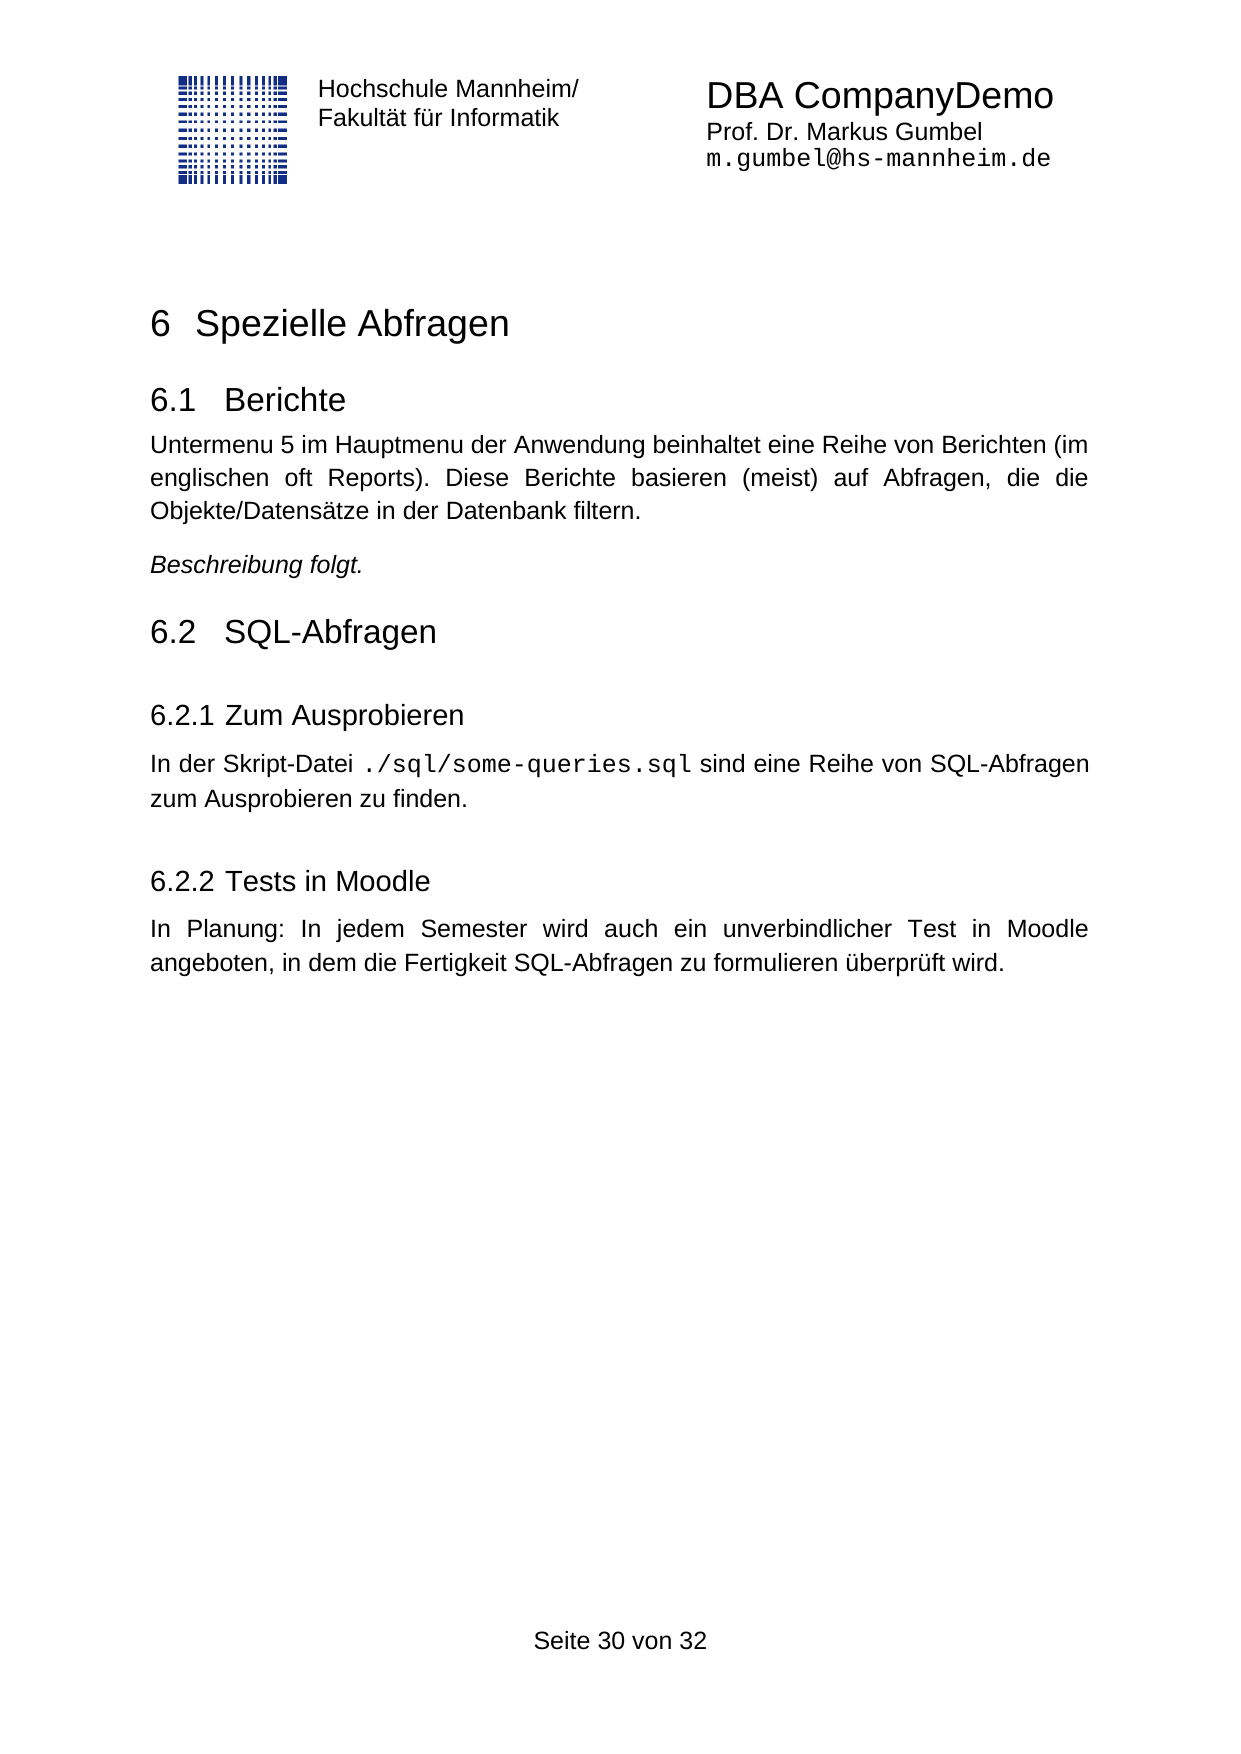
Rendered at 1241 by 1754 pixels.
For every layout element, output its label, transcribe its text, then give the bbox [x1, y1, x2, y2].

subtitle Zum Ausprobieren [150, 698, 1090, 732]
text In der Skript-Datei ./sql/some-queries.sql sind eine Reihe von SQL-Abfragen zum Ausprobieren zu finden. [150, 749, 1090, 813]
text Untermenu 5 im Hauptmenu der Anwendung beinhaltet eine Reihe von Berichten (im englischen oft Reports). Diese Berichte basieren (meist) auf Abfragen, die die Objekte/Datensätze in der Datenbank filtern. [150, 430, 1090, 525]
subtitle SQL-Abfragen [150, 613, 1090, 651]
text In Planung: In jedem Semester wird auch ein unverbindlicher Test in Moodle angeboten, in dem die Fertigkeit SQL-Abfragen zu formulieren überprüft wird. [150, 914, 1090, 976]
text Beschreibung folgt. [150, 550, 1090, 579]
subtitle Spezielle Abfragen [150, 301, 1090, 344]
picture [176, 73, 289, 185]
subtitle Berichte [150, 380, 1090, 418]
subtitle Tests in Moodle [150, 864, 1090, 898]
